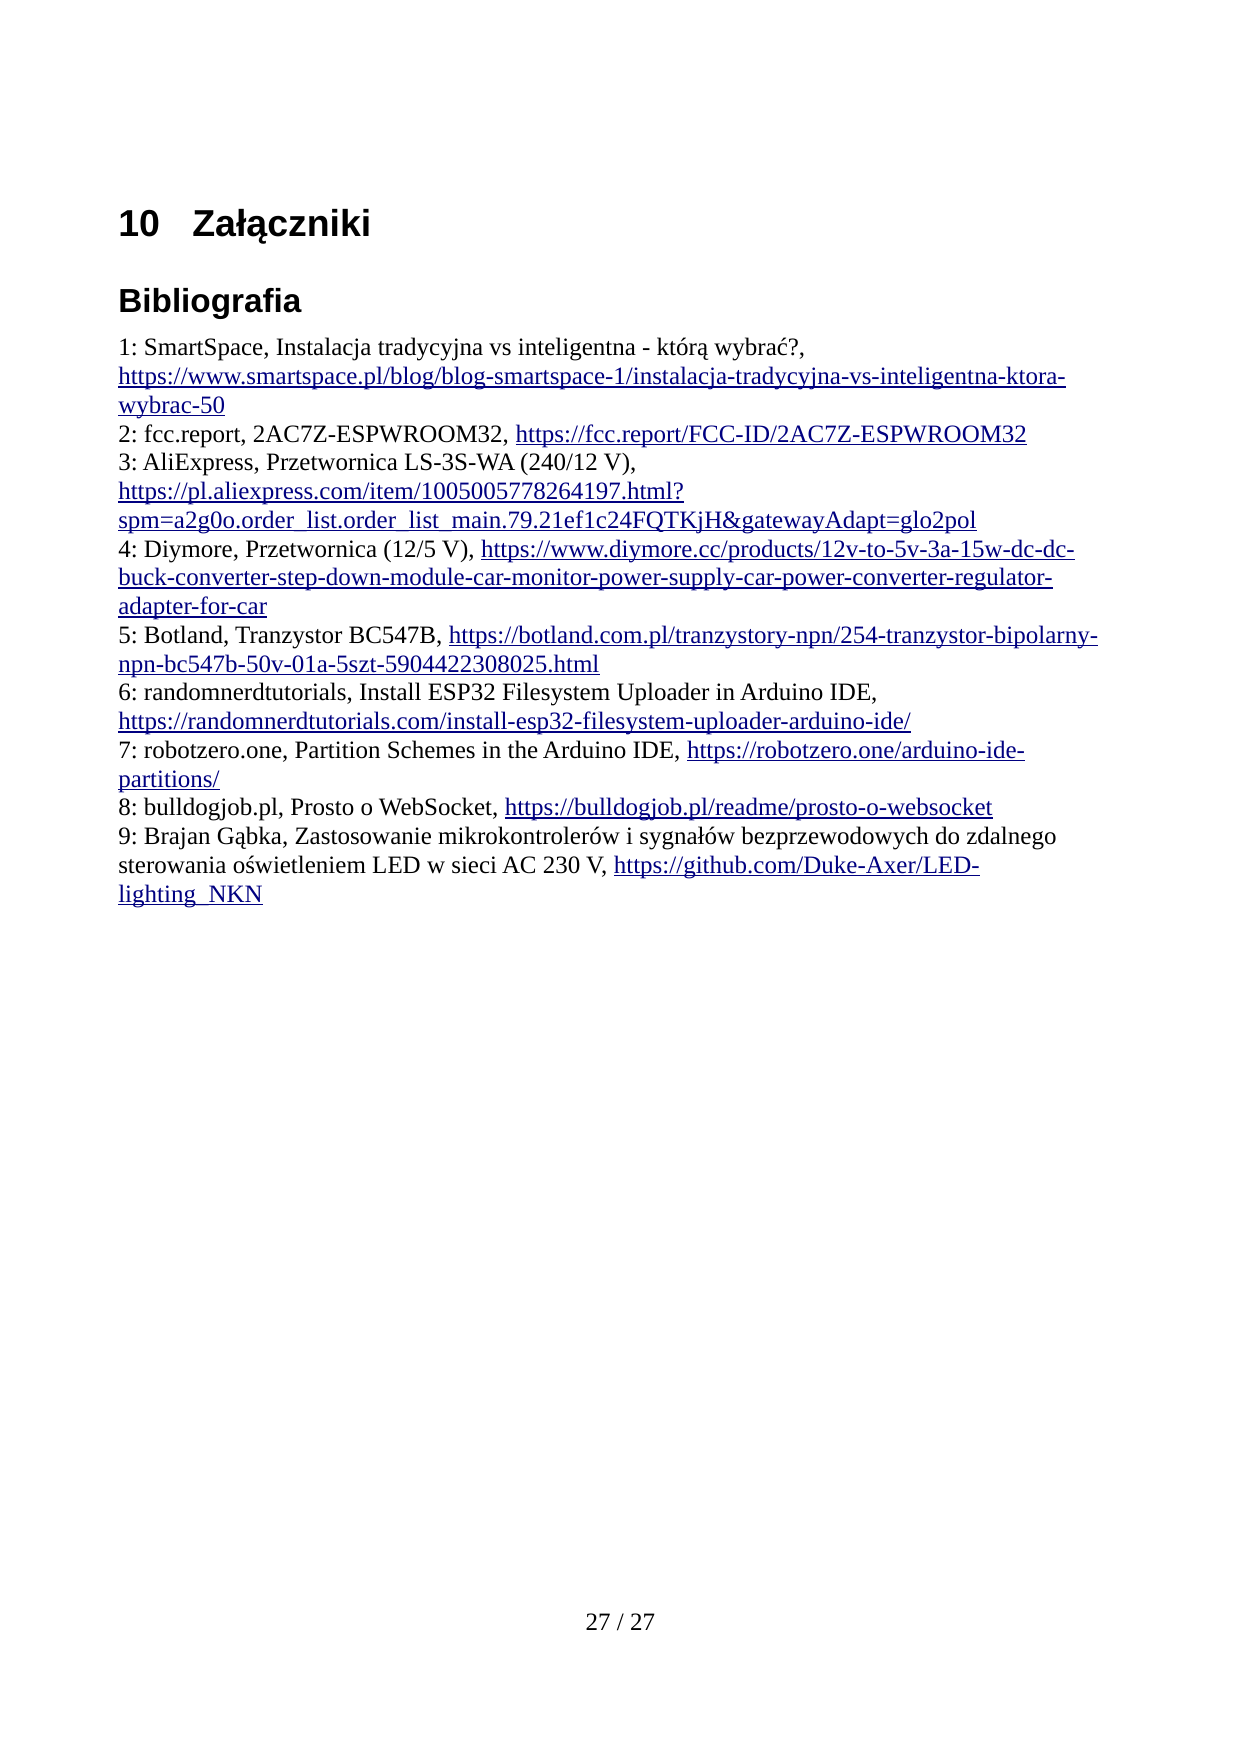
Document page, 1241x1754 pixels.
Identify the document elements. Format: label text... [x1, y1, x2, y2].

text 7: robotzero.one, Partition Schemes in the Arduino IDE, https://robotzero.one/arduino-ide-partitions/ [118, 735, 1122, 792]
subtitle Bibliografia [118, 281, 1122, 320]
text 9: Brajan Gąbka, Zastosowanie mikrokontrolerów i sygnałów bezprzewodowych do zdalnego sterowania oświetleniem LED w sieci AC 230 V, https://github.com/Duke-Axer/LED-lighting_NKN [118, 821, 1122, 907]
subtitle Załączniki [118, 201, 1122, 244]
text 6: randomnerdtutorials, Install ESP32 Filesystem Uploader in Arduino IDE, https://randomnerdtutorials.com/install-esp32-filesystem-uploader-arduino-ide/ [118, 677, 1122, 735]
text 8: bulldogjob.pl, Prosto o WebSocket, https://bulldogjob.pl/readme/prosto-o-websocket [118, 792, 1122, 821]
text 5: Botland, Tranzystor BC547B, https://botland.com.pl/tranzystory-npn/254-tranzystor-bipolarny-npn-bc547b-50v-01a-5szt-5904422308025.html [118, 620, 1122, 677]
text 1: SmartSpace, Instalacja tradycyjna vs inteligentna - którą wybrać?, https://www.smartspace.pl/blog/blog-smartspace-1/instalacja-tradycyjna-vs-inteligentna-ktora-wybrac-50 [118, 332, 1122, 419]
text 2: fcc.report, 2AC7Z-ESPWROOM32, https://fcc.report/FCC-ID/2AC7Z-ESPWROOM32 [118, 419, 1122, 447]
text 3: AliExpress, Przetwornica LS-3S-WA (240/12 V), https://pl.aliexpress.com/item/1005005778264197.html?spm=a2g0o.order_list.order_list_main.79.21ef1c24FQTKjH&gatewayAdapt=glo2pol [118, 447, 1122, 534]
text 4: Diymore, Przetwornica (12/5 V), https://www.diymore.cc/products/12v-to-5v-3a-15w-dc-dc-buck-converter-step-down-module-car-monitor-power-supply-car-power-converter-regulator-adapter-for-car [118, 534, 1122, 620]
